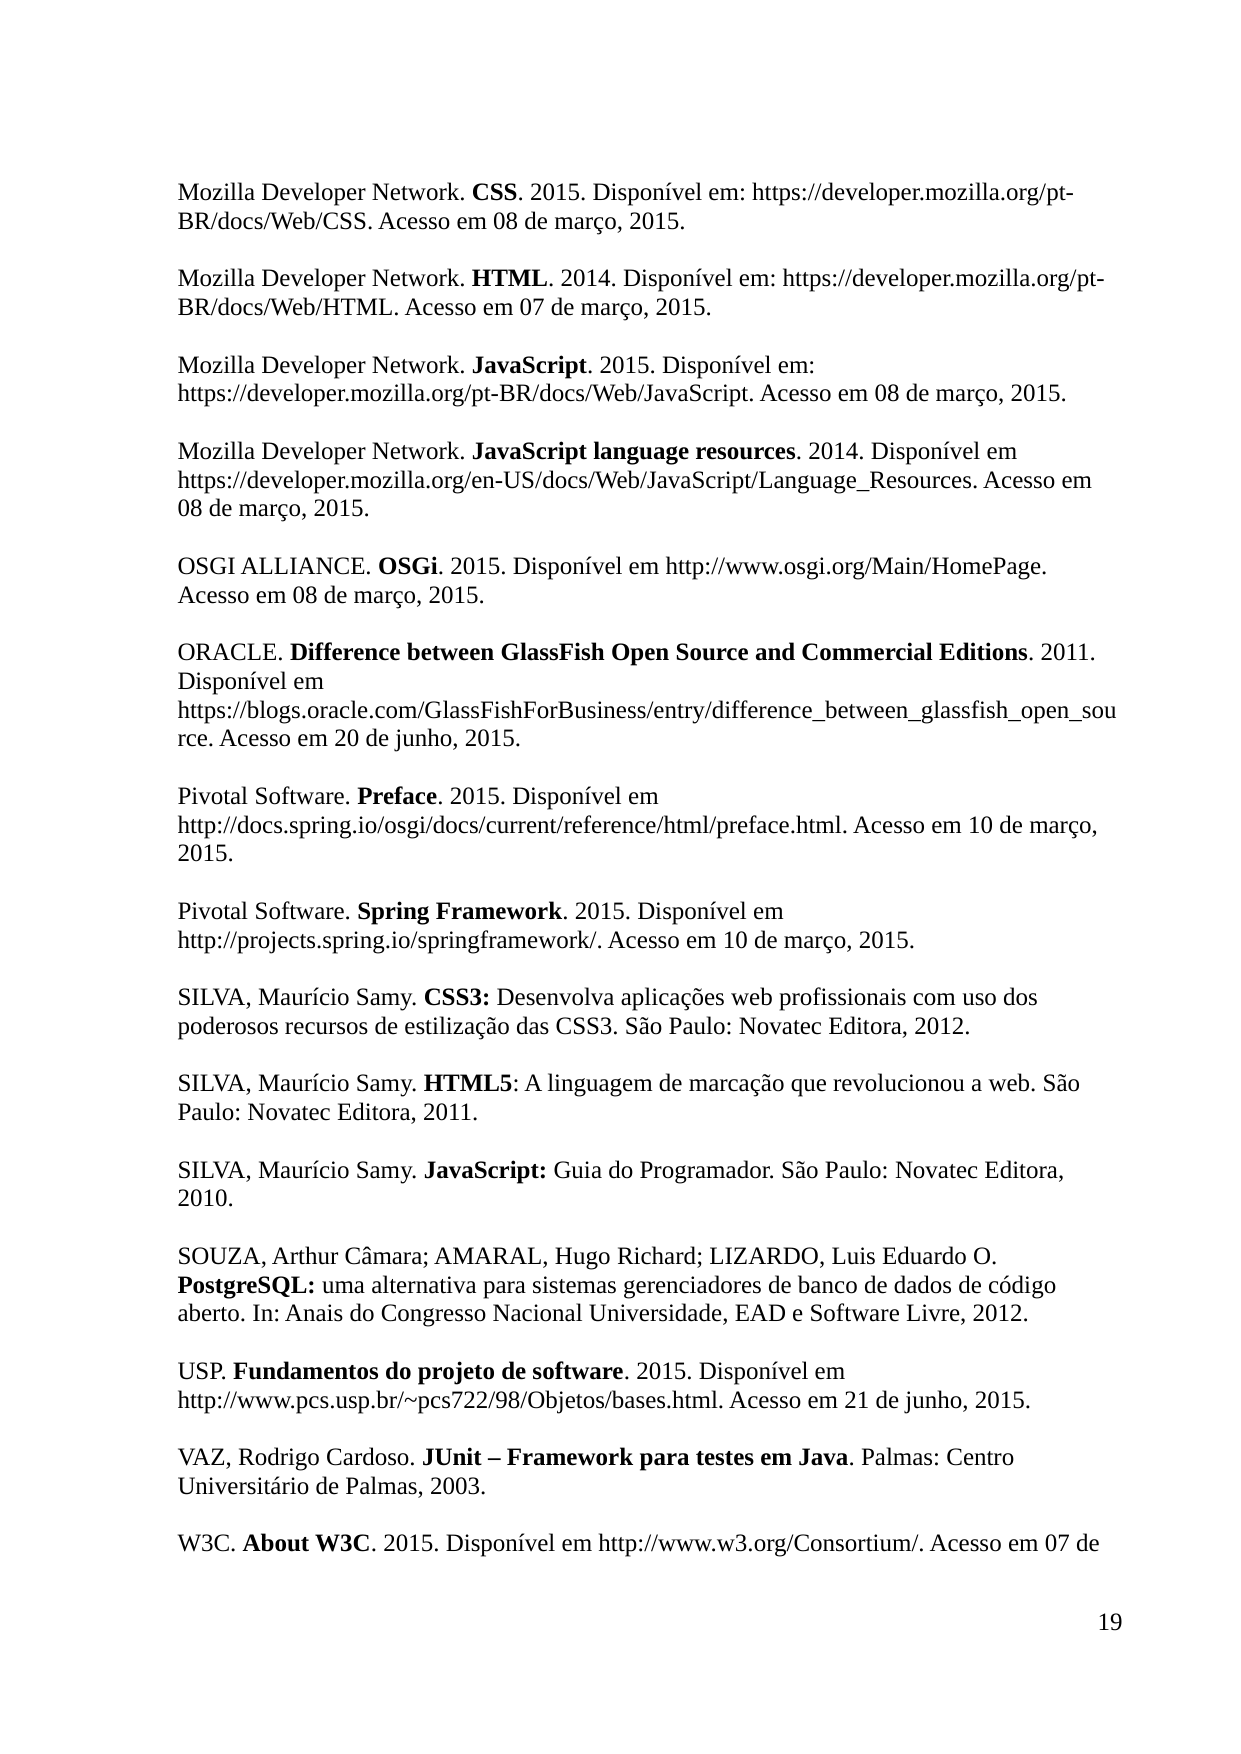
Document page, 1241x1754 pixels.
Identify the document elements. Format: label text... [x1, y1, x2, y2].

text SILVA, Maurício Samy. HTML5: A linguagem de marcação que revolucionou a web. São Paulo: Novatec Editora, 2011. [177, 1068, 1122, 1126]
text W3C. About W3C. 2015. Disponível em http://www.w3.org/Consortium/. Acesso em 07 de [177, 1528, 1122, 1557]
text Mozilla Developer Network. CSS. 2015. Disponível em: https://developer.mozilla.org/pt-BR/docs/Web/CSS. Acesso em 08 de março, 2015. [177, 177, 1122, 235]
text SOUZA, Arthur Câmara; AMARAL, Hugo Richard; LIZARDO, Luis Eduardo O. PostgreSQL: uma alternativa para sistemas gerenciadores de banco de dados de código aberto. In: Anais do Congresso Nacional Universidade, EAD e Software Livre, 2012. [177, 1241, 1122, 1327]
text SILVA, Maurício Samy. JavaScript: Guia do Programador. São Paulo: Novatec Editora, 2010. [177, 1155, 1122, 1212]
text Pivotal Software. Preface. 2015. Disponível em http://docs.spring.io/osgi/docs/current/reference/html/preface.html. Acesso em 10 de março, 2015. [177, 781, 1122, 867]
text Mozilla Developer Network. JavaScript. 2015. Disponível em: https://developer.mozilla.org/pt-BR/docs/Web/JavaScript. Acesso em 08 de março, 2015. [177, 350, 1122, 407]
text USP. Fundamentos do projeto de software. 2015. Disponível em http://www.pcs.usp.br/~pcs722/98/Objetos/bases.html. Acesso em 21 de junho, 2015. [177, 1356, 1122, 1413]
text Pivotal Software. Spring Framework. 2015. Disponível em http://projects.spring.io/springframework/. Acesso em 10 de março, 2015. [177, 896, 1122, 953]
text ORACLE. Difference between GlassFish Open Source and Commercial Editions. 2011. Disponível em https://blogs.oracle.com/GlassFishForBusiness/entry/difference_between_glassfish_open_source. Acesso em 20 de junho, 2015. [177, 637, 1122, 752]
text Mozilla Developer Network. HTML. 2014. Disponível em: https://developer.mozilla.org/pt-BR/docs/Web/HTML. Acesso em 07 de março, 2015. [177, 263, 1122, 321]
text VAZ, Rodrigo Cardoso. JUnit – Framework para testes em Java. Palmas: Centro Universitário de Palmas, 2003. [177, 1442, 1122, 1500]
text Mozilla Developer Network. JavaScript language resources. 2014. Disponível em https://developer.mozilla.org/en-US/docs/Web/JavaScript/Language_Resources. Acesso em 08 de março, 2015. [177, 436, 1122, 522]
text SILVA, Maurício Samy. CSS3: Desenvolva aplicações web profissionais com uso dos poderosos recursos de estilização das CSS3. São Paulo: Novatec Editora, 2012. [177, 982, 1122, 1040]
text OSGI ALLIANCE. OSGi. 2015. Disponível em http://www.osgi.org/Main/HomePage. Acesso em 08 de março, 2015. [177, 551, 1122, 608]
